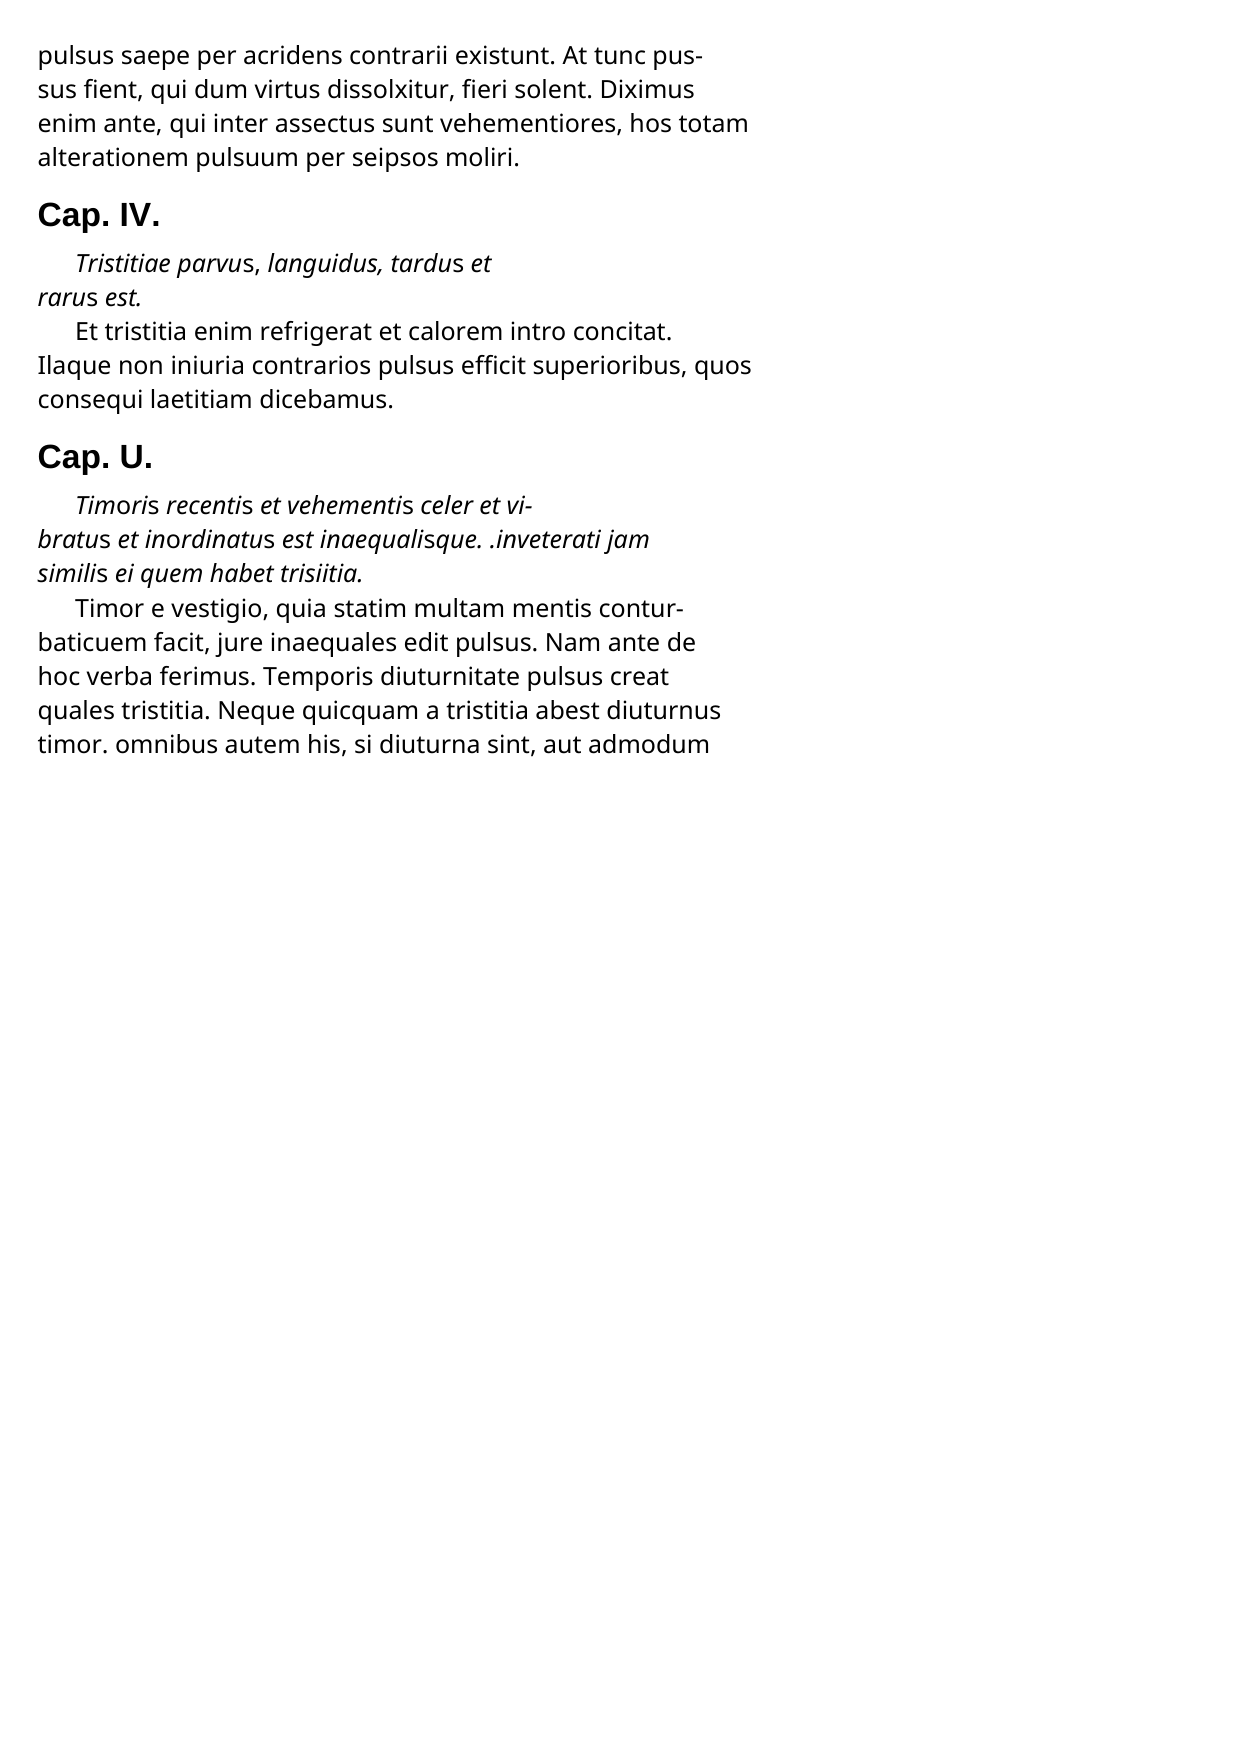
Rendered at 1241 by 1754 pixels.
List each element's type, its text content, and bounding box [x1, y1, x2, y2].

text Et tristitia enim refrigerat et calorem intro concitat. Ilaque non iniuria contrarios pulsus efficit superioribus, quos consequi laetitiam dicebamus. [37, 314, 1203, 416]
text Timoris recentis et vehementis celer et vi- bratus et inordinatus est inaequalisque. .inveterati jam similis ei quem habet trisiitia. [37, 488, 1203, 590]
text Tristitiae parvus, languidus, tardus et rarus est. [37, 246, 1203, 314]
subtitle Cap. U. [37, 437, 1203, 476]
text pulsus saepe per acridens contrarii existunt. At tunc pus- sus fient, qui dum virtus dissolxitur, fieri solent. Diximus enim ante, qui inter assectus sunt vehementiores, hos totam alterationem pulsuum per seipsos moliri. [37, 37, 1203, 174]
subtitle Cap. IV. [37, 194, 1203, 233]
text Timor e vestigio, quia statim multam mentis contur- baticuem facit, jure inaequales edit pulsus. Nam ante de hoc verba ferimus. Temporis diuturnitate pulsus creat quales tristitia. Neque quicquam a tristitia abest diuturnus timor. omnibus autem his, si diuturna sint, aut admodum [37, 590, 1203, 761]
